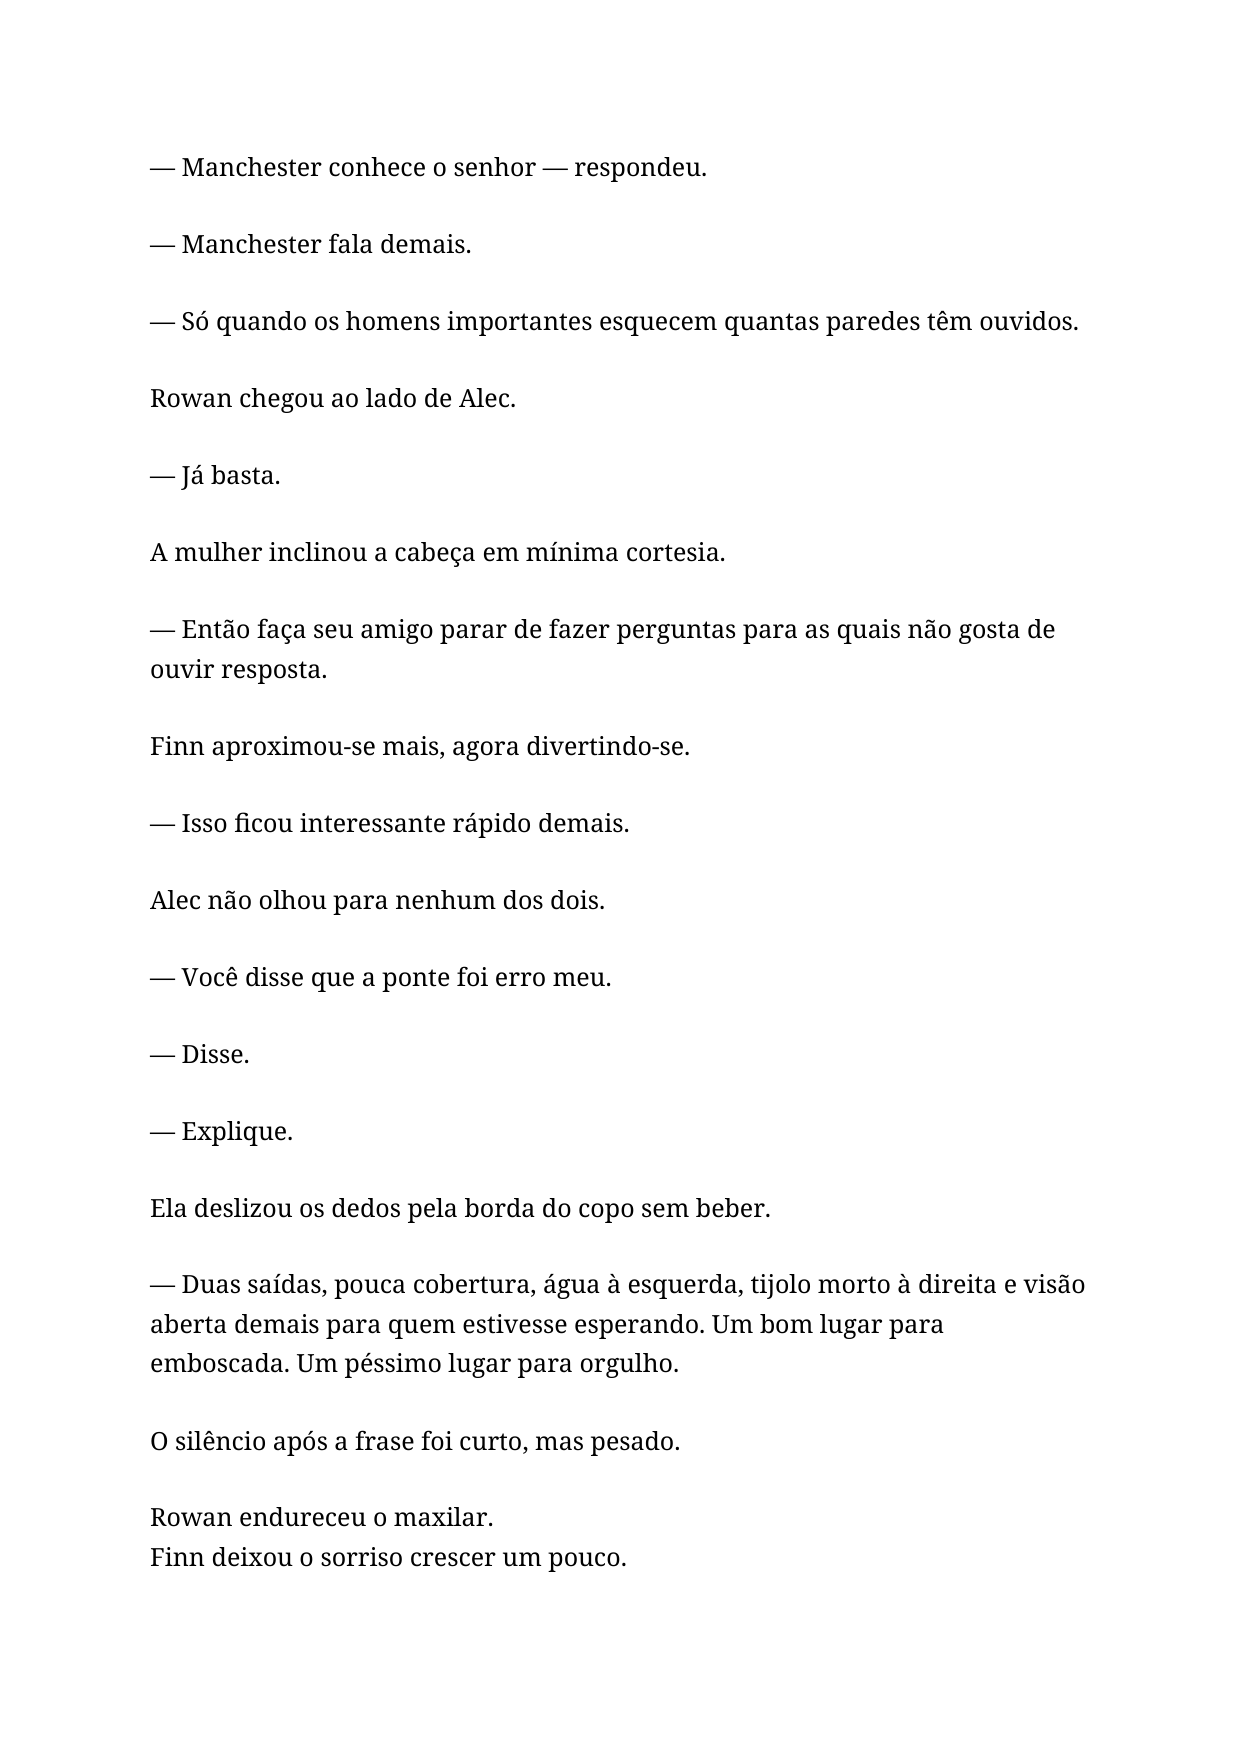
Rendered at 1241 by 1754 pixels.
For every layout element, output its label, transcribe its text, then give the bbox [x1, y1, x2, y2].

text — Você disse que a ponte foi erro meu. [150, 959, 1090, 993]
text — Disse. [150, 1036, 1090, 1070]
text — Manchester conhece o senhor — respondeu. [150, 150, 1090, 184]
text A mulher inclinou a cabeça em mínima cortesia. [150, 535, 1090, 569]
text Rowan endureceu o maxilar. Finn deixou o sorriso crescer um pouco. [150, 1500, 1090, 1574]
text Rowan chegou ao lado de Alec. [150, 381, 1090, 415]
text Alec não olhou para nenhum dos dois. [150, 882, 1090, 916]
text Finn aproximou-se mais, agora divertindo-se. [150, 728, 1090, 762]
text Ela deslizou os dedos pela borda do copo sem beber. [150, 1190, 1090, 1224]
text — Duas saídas, pouca cobertura, água à esquerda, tijolo morto à direita e visão aberta demais para quem estivesse esperando. Um bom lugar para emboscada. Um péssimo lugar para orgulho. [150, 1267, 1090, 1380]
text — Então faça seu amigo parar de fazer perguntas para as quais não gosta de ouvir resposta. [150, 612, 1090, 685]
text O silêncio após a frase foi curto, mas pesado. [150, 1423, 1090, 1457]
text — Só quando os homens importantes esquecem quantas paredes têm ouvidos. [150, 304, 1090, 338]
text — Isso ficou interessante rápido demais. [150, 805, 1090, 839]
text — Explique. [150, 1113, 1090, 1147]
text — Manchester fala demais. [150, 227, 1090, 261]
text — Já basta. [150, 458, 1090, 492]
